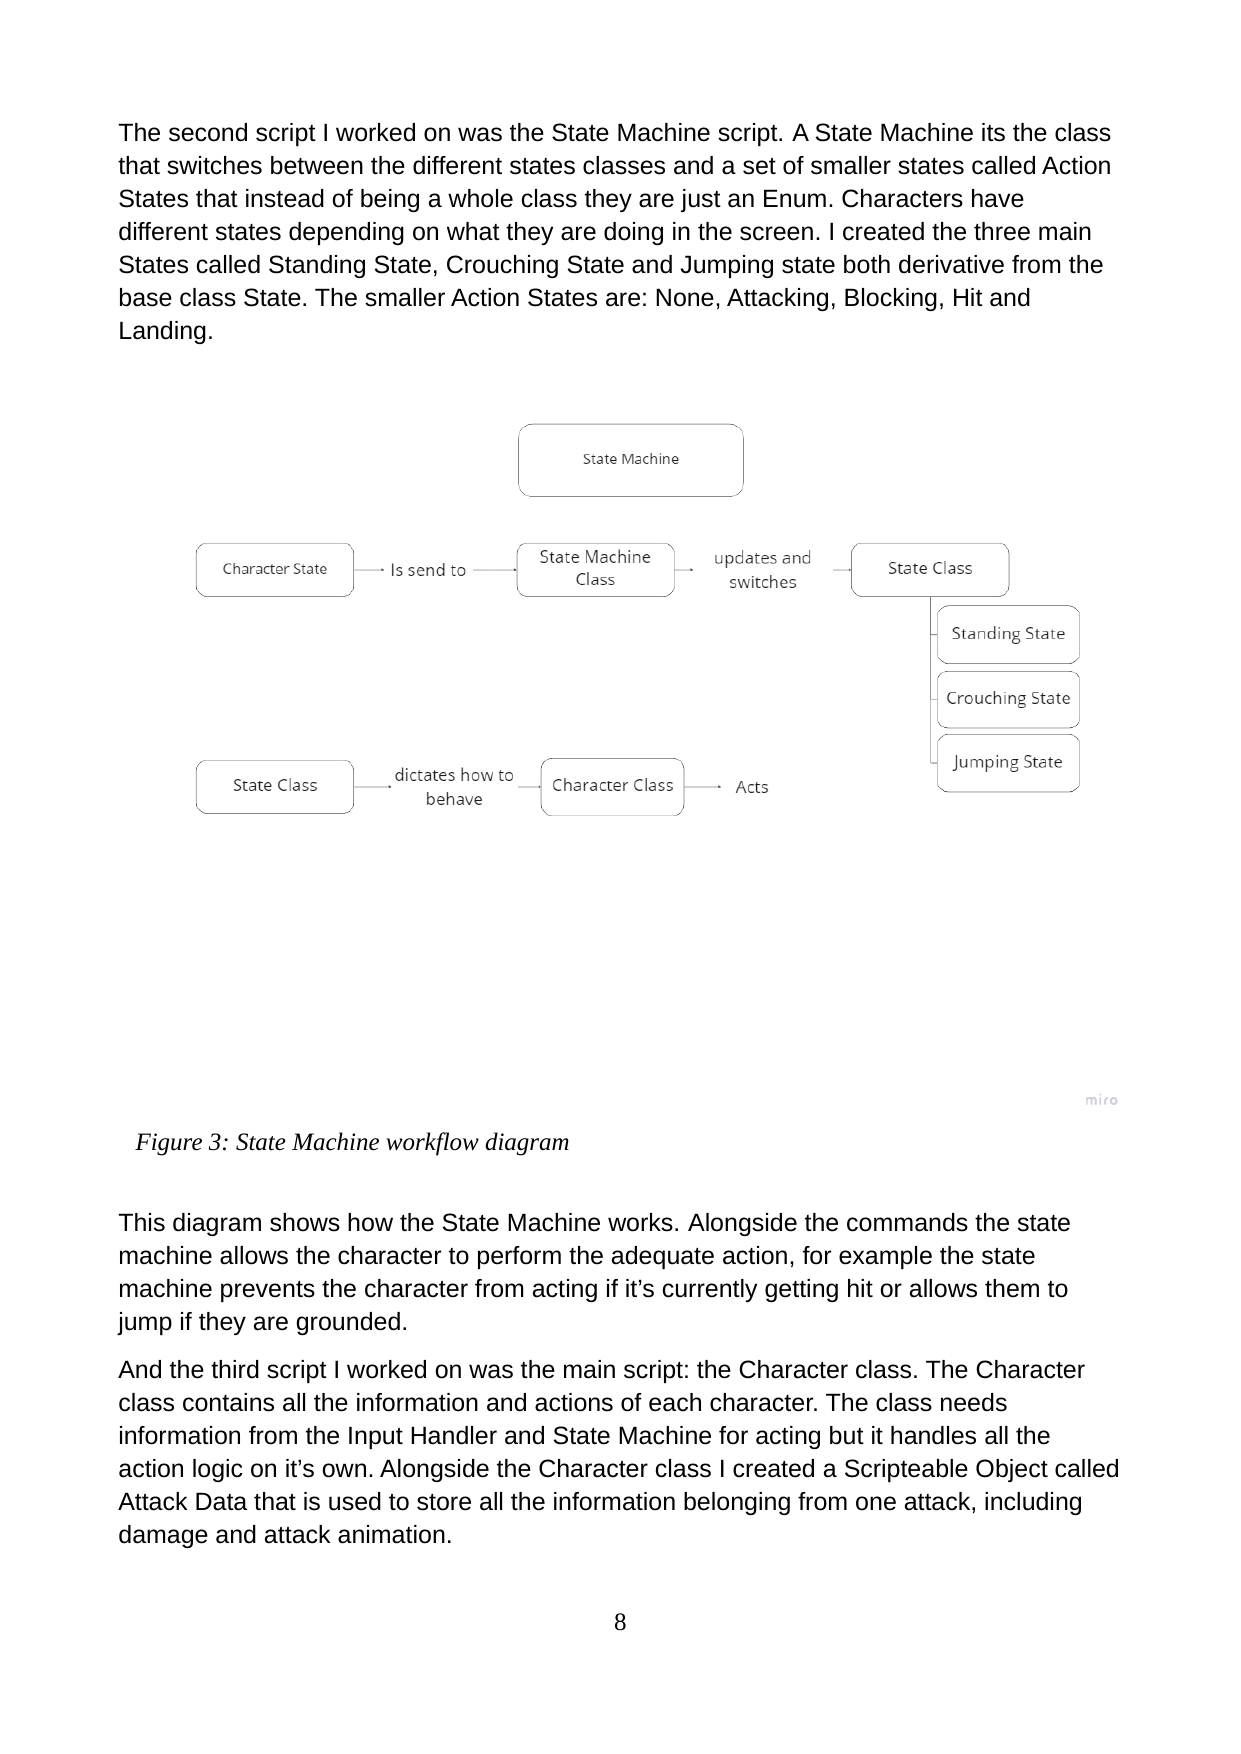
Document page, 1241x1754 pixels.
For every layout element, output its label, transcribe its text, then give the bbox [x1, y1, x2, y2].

text The second script I worked on was the State Machine script. A State Machine its the class that switches between the different states classes and a set of smaller states called Action States that instead of being a whole class they are just an Enum. Characters have different states depending on what they are doing in the screen. I created the three main States called Standing State, Crouching State and Jumping state both derivative from the base class State. The smaller Action States are: None, Attacking, Blocking, Hit and Landing. [118, 118, 1122, 345]
picture [135, 373, 1140, 1128]
text Figure 3: State Machine workflow diagram [135, 1128, 1139, 1156]
text And the third script I worked on was the main script: the Character class. The Character class contains all the information and actions of each character. The class needs information from the Input Handler and State Machine for acting but it handles all the action logic on it’s own. Alongside the Character class I created a Scripteable Object called Attack Data that is used to store all the information belonging from one attack, including damage and attack animation. [118, 1354, 1122, 1548]
text This diagram shows how the State Machine works. Alongside the commands the state machine allows the character to perform the adequate action, for example the state machine prevents the character from acting if it’s currently getting hit or allows them to jump if they are grounded. [118, 1208, 1122, 1336]
